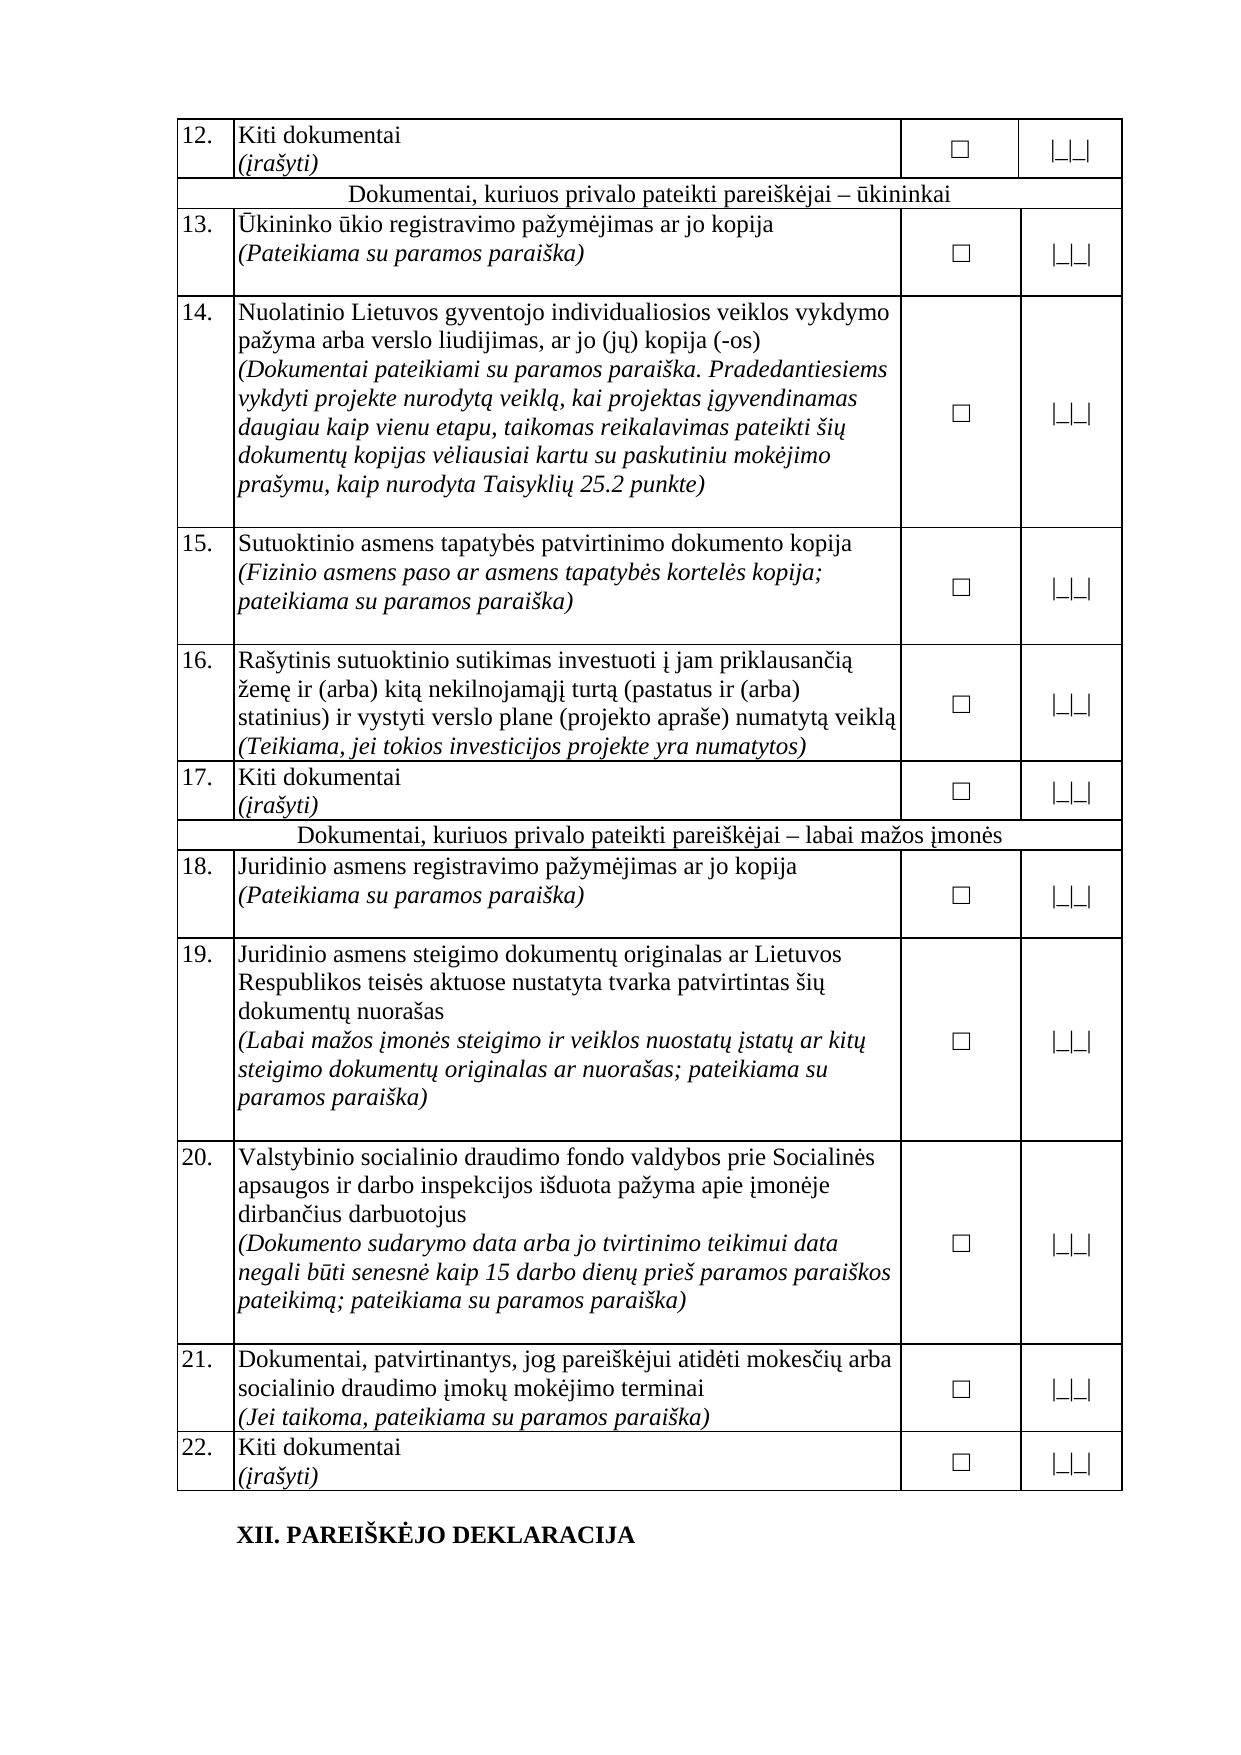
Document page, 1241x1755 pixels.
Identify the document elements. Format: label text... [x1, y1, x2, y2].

table_cell |_|_| [1022, 1142, 1121, 1343]
table_cell |_|_| [1022, 762, 1121, 819]
table_cell □ [902, 939, 1020, 1140]
table_cell Rašytinis sutuoktinio sutikimas investuoti į jam priklausančią žemę ir (arba) kitą nekilnojamąjį turtą (pastatus ir (arba) statinius) ir vystyti verslo plane (projekto apraše) numatytą veiklą (Teikiama, jei tokios investicijos projekte yra numatytos) [235, 645, 900, 760]
table_cell Dokumentai, kuriuos privalo pateikti pareiškėjai – labai mažos įmonės [178, 821, 1121, 849]
table_cell 13. [178, 209, 233, 295]
table_cell □ [902, 645, 1020, 760]
table_cell □ [902, 1345, 1020, 1431]
table_cell Dokumentai, kuriuos privalo pateikti pareiškėjai – ūkininkai [178, 179, 1121, 207]
table_cell |_|_| [1022, 1345, 1121, 1431]
table_cell □ [902, 762, 1020, 819]
table_cell |_|_| [1022, 1432, 1121, 1490]
table_cell 18. [178, 851, 233, 937]
table_cell □ [902, 209, 1020, 295]
table_cell Juridinio asmens steigimo dokumentų originalas ar Lietuvos Respublikos teisės aktuose nustatyta tvarka patvirtintas šių dokumentų nuorašas (Labai mažos įmonės steigimo ir veiklos nuostatų įstatų ar kitų steigimo dokumentų originalas ar nuorašas; pateikiama su paramos paraiška) [235, 939, 900, 1140]
table_cell Kiti dokumentai (įrašyti) [235, 1432, 900, 1490]
table_cell □ [902, 1142, 1020, 1343]
table_cell |_|_| [1022, 297, 1121, 527]
table_cell 17. [178, 762, 233, 819]
text XII. PAREIŠKĖJO DEKLARACIJA [177, 1520, 1122, 1549]
table_cell 12. [178, 120, 233, 177]
table_cell Dokumentai, patvirtinantys, jog pareiškėjui atidėti mokesčių arba socialinio draudimo įmokų mokėjimo terminai (Jei taikoma, pateikiama su paramos paraiška) [235, 1345, 900, 1431]
table_cell Juridinio asmens registravimo pažymėjimas ar jo kopija (Pateikiama su paramos paraiška) [235, 851, 900, 937]
table_cell 22. [178, 1432, 233, 1490]
table_cell Ūkininko ūkio registravimo pažymėjimas ar jo kopija (Pateikiama su paramos paraiška) [235, 209, 900, 295]
table_cell 21. [178, 1345, 233, 1431]
table_cell Valstybinio socialinio draudimo fondo valdybos prie Socialinės apsaugos ir darbo inspekcijos išduota pažyma apie įmonėje dirbančius darbuotojus (Dokumento sudarymo data arba jo tvirtinimo teikimui data negali būti senesnė kaip 15 darbo dienų prieš paramos paraiškos pateikimą; pateikiama su paramos paraiška) [235, 1142, 900, 1343]
table_cell |_|_| [1022, 939, 1121, 1140]
table_cell |_|_| [1022, 528, 1121, 643]
table_cell 16. [178, 645, 233, 760]
table_cell □ [902, 1432, 1020, 1490]
table_cell Sutuoktinio asmens tapatybės patvirtinimo dokumento kopija (Fizinio asmens paso ar asmens tapatybės kortelės kopija; pateikiama su paramos paraiška) [235, 528, 900, 643]
table_cell □ [902, 120, 1018, 177]
table_cell Kiti dokumentai (įrašyti) [235, 762, 900, 819]
table_cell |_|_| [1022, 645, 1121, 760]
table_cell 19. [178, 939, 233, 1140]
table_cell Kiti dokumentai (įrašyti) [235, 120, 900, 177]
table_cell □ [902, 528, 1020, 643]
table_cell □ [902, 851, 1020, 937]
table_cell 15. [178, 528, 233, 643]
table_cell |_|_| [1022, 851, 1121, 937]
table_cell Nuolatinio Lietuvos gyventojo individualiosios veiklos vykdymo pažyma arba verslo liudijimas, ar jo (jų) kopija (-os) (Dokumentai pateikiami su paramos paraiška. Pradedantiesiems vykdyti projekte nurodytą veiklą, kai projektas įgyvendinamas daugiau kaip vienu etapu, taikomas reikalavimas pateikti šių dokumentų kopijas vėliausiai kartu su paskutiniu mokėjimo prašymu, kaip nurodyta Taisyklių 25.2 punkte) [235, 297, 900, 527]
table_cell |_|_| [1019, 120, 1121, 177]
table_cell |_|_| [1022, 209, 1121, 295]
table_cell 14. [178, 297, 233, 527]
table_cell 20. [178, 1142, 233, 1343]
table_cell □ [902, 297, 1020, 527]
